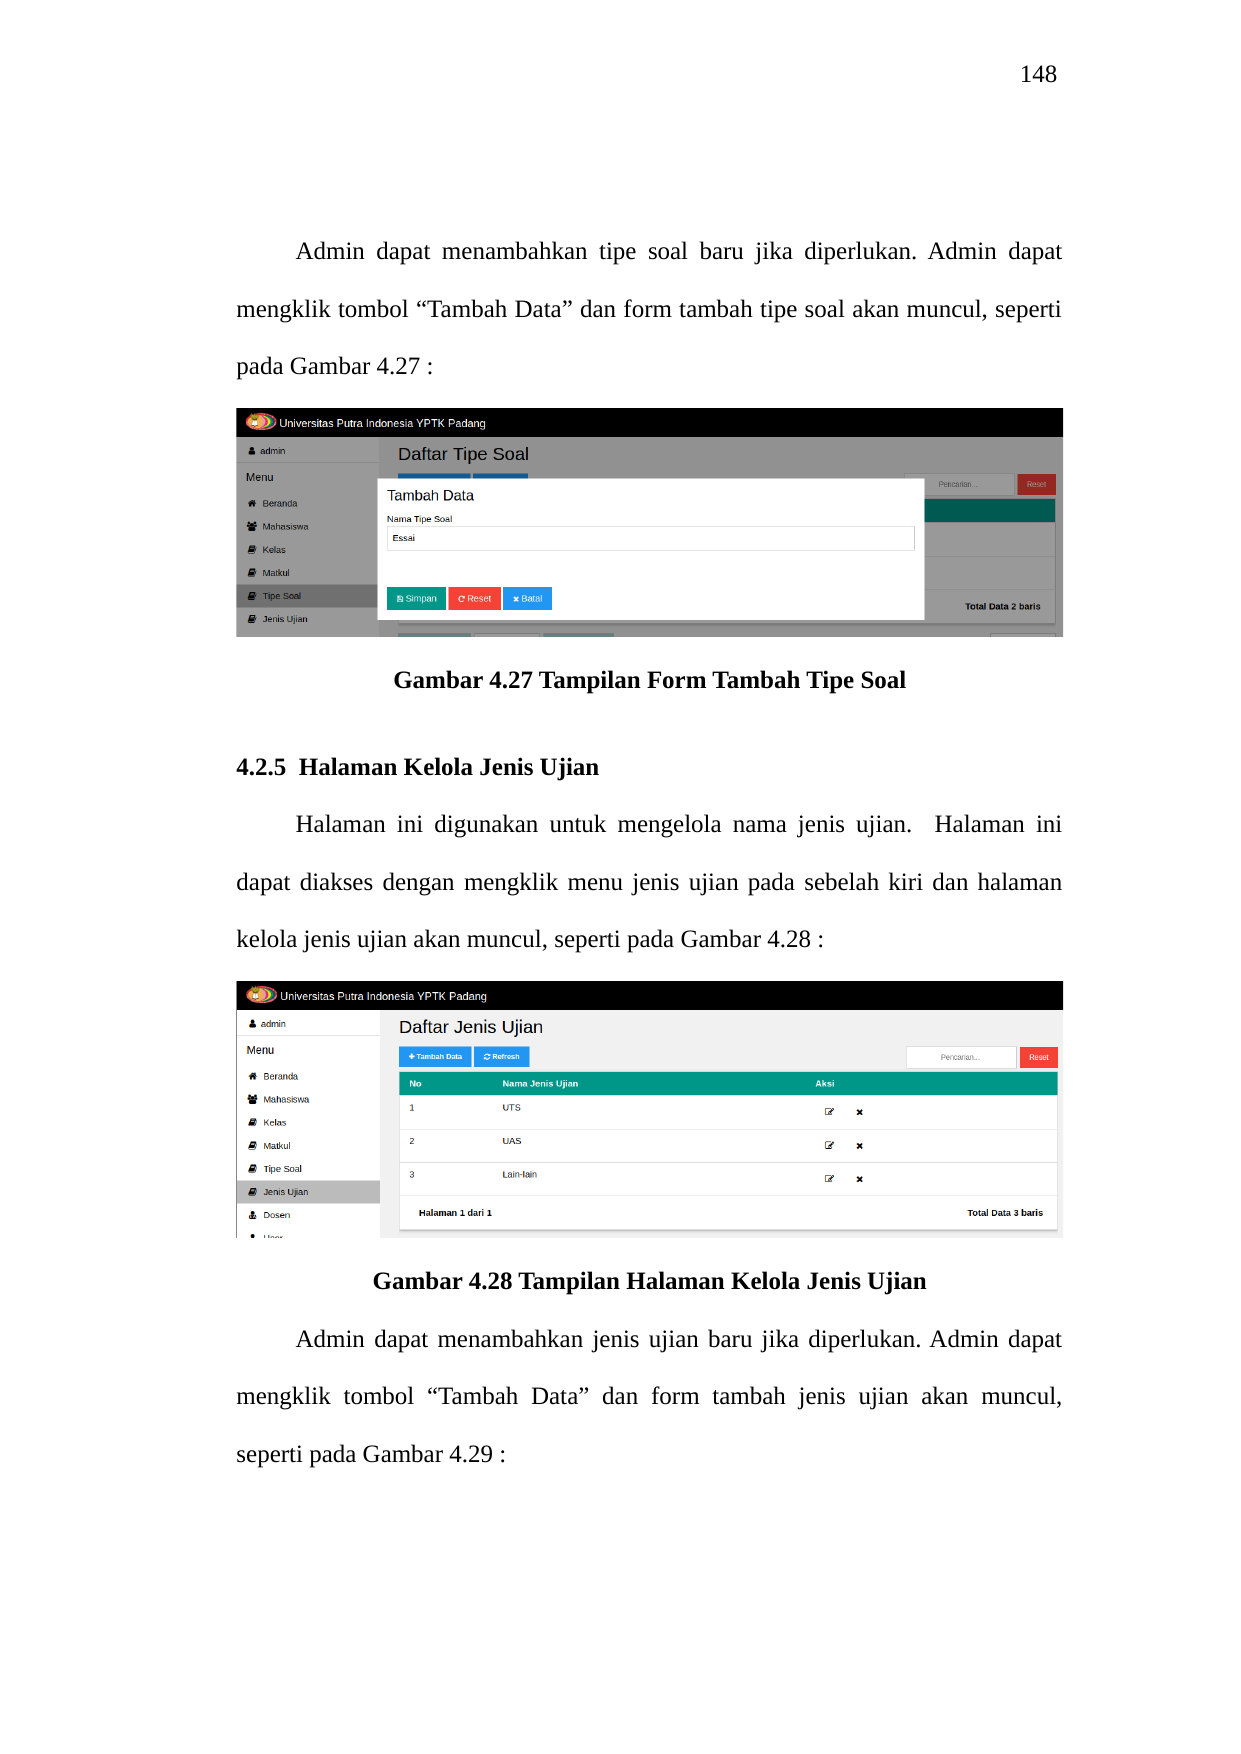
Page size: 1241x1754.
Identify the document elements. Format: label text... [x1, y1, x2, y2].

text Gambar 4.27 Tampilan Form Tambah Tipe Soal [236, 637, 1063, 694]
subtitle Halaman Kelola Jenis Ujian [236, 752, 1063, 780]
text Admin dapat menambahkan tipe soal baru jika diperlukan. Admin dapat mengklik tombol “Tambah Data” dan form tambah tipe soal akan muncul, seperti pada Gambar 4.27 : [236, 236, 1063, 380]
picture [236, 981, 1064, 1238]
text Halaman ini digunakan untuk mengelola nama jenis ujian. Halaman ini dapat diakses dengan mengklik menu jenis ujian pada sebelah kiri dan halaman kelola jenis ujian akan muncul, seperti pada Gambar 4.28 : [236, 809, 1063, 953]
picture [236, 408, 1064, 637]
text Gambar 4.28 Tampilan Halaman Kelola Jenis Ujian [236, 1238, 1063, 1295]
text Admin dapat menambahkan jenis ujian baru jika diperlukan. Admin dapat mengklik tombol “Tambah Data” dan form tambah jenis ujian akan muncul, seperti pada Gambar 4.29 : [236, 1295, 1063, 1468]
